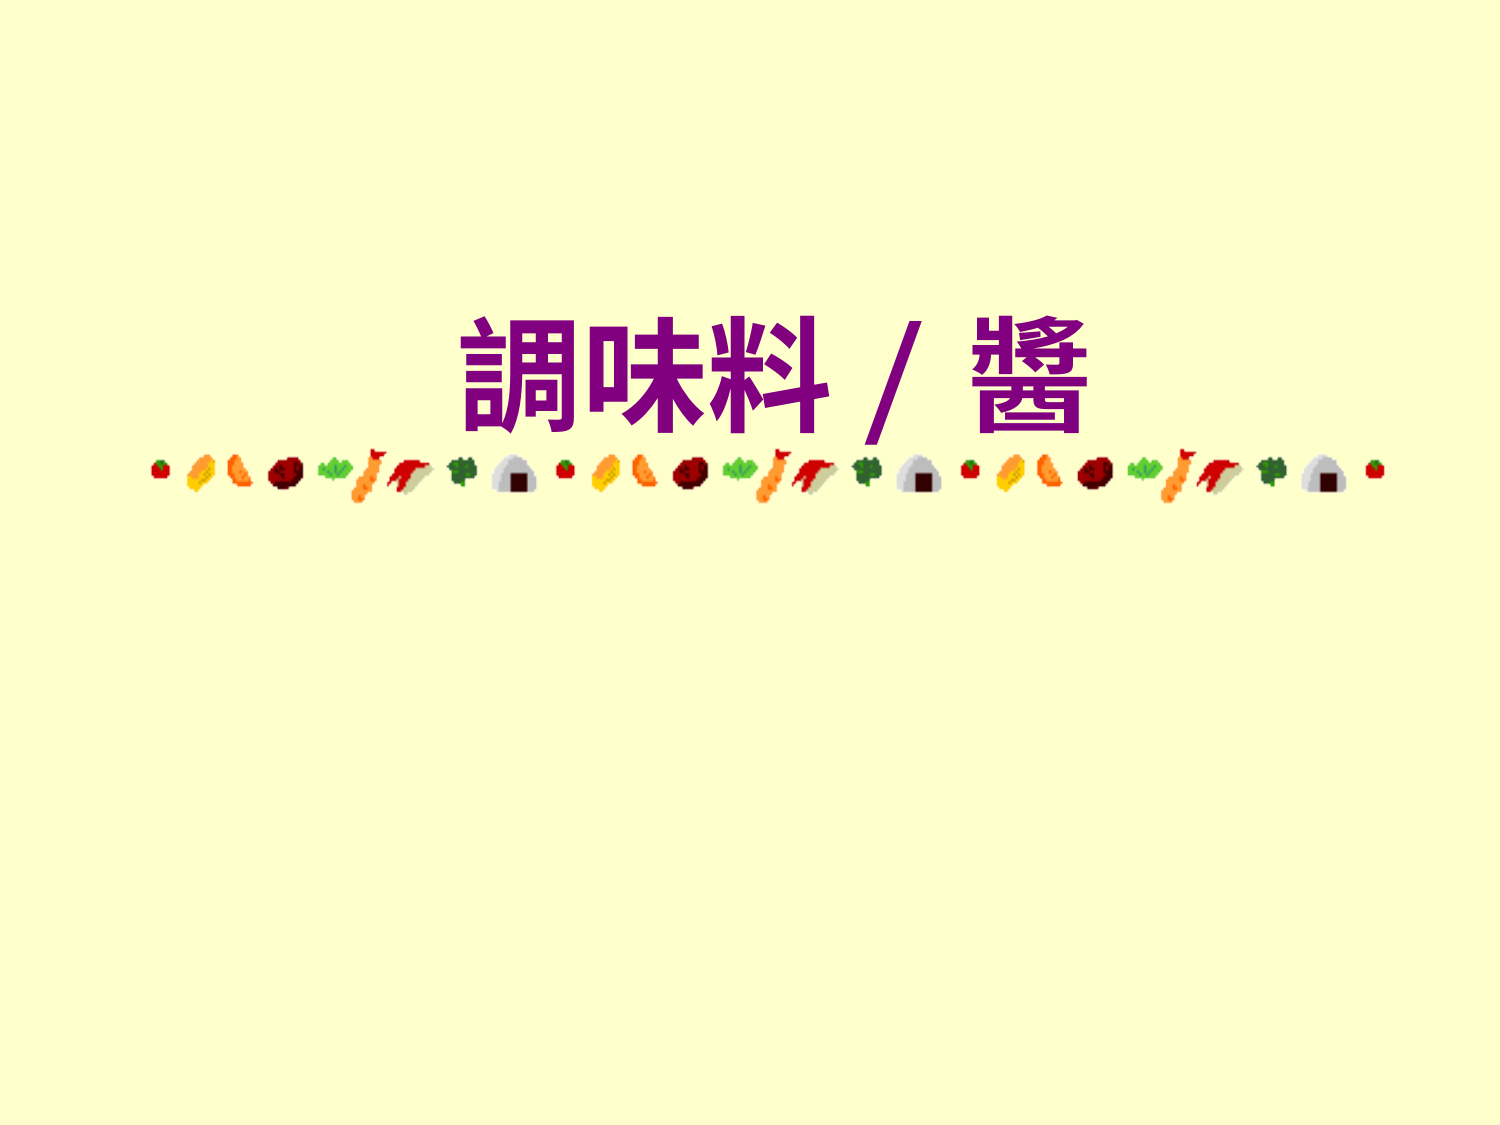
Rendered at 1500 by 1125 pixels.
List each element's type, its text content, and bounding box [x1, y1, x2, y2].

text_box 調味料/醬 [100, 278, 1451, 467]
picture [147, 467, 1390, 507]
